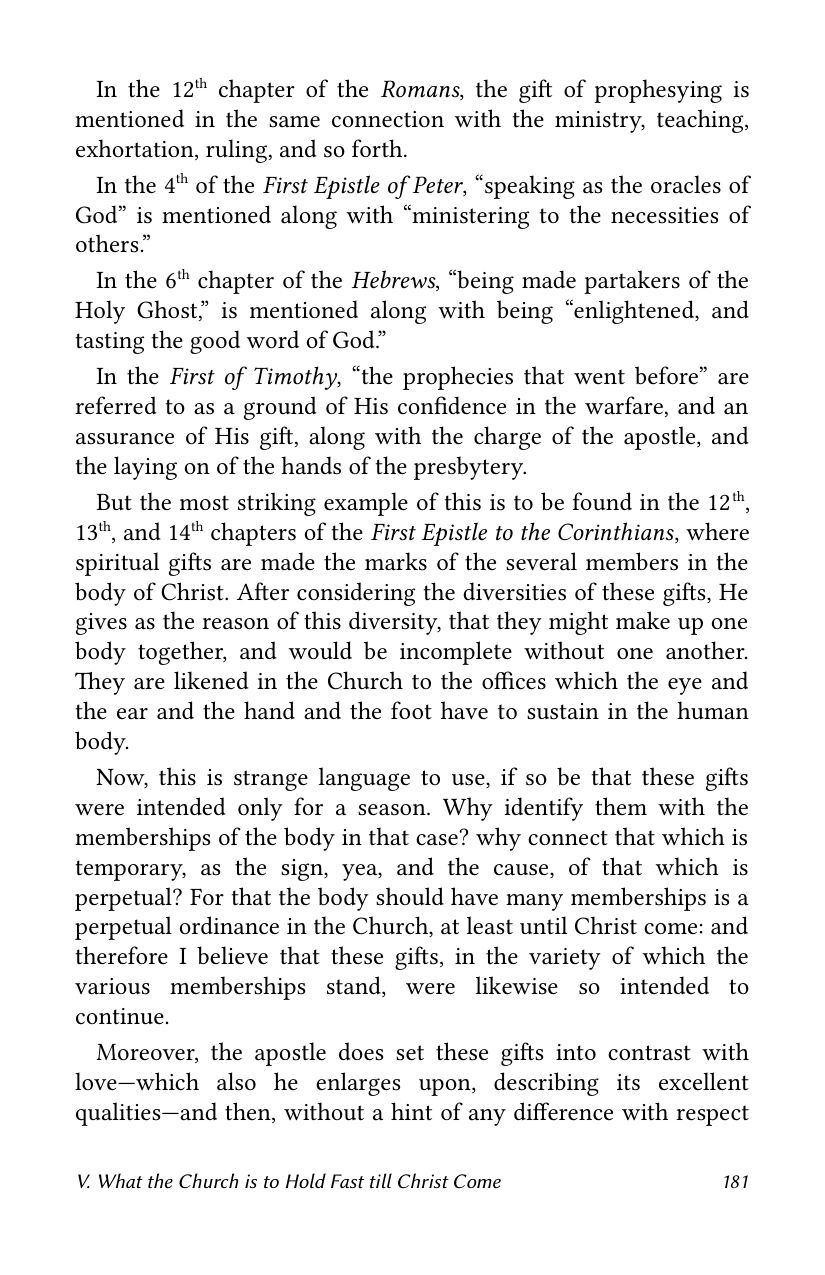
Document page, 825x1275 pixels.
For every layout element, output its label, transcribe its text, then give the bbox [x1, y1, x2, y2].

text In the 12th chapter of the Romans, the gift of prophesying is mentioned in the same connection with the ministry, teaching, exhortation, ruling, and so forth. [75, 75, 750, 163]
text In the 6th chapter of the Hebrews, “being made partakers of the Holy Ghost,” is mentioned along with being “enlightened, and tasting the good word of God.” [75, 266, 750, 355]
text But the most striking example of this is to be found in the 12th, 13th, and 14th chapters of the First Epistle to the Corinthians, where spiritual gifts are made the marks of the several members in the body of Christ. After considering the diversities of these gifts, He gives as the reason of this diversity, that they might make up one body together, and would be incomplete without one another. They are likened in the Church to the offices which the eye and the ear and the hand and the foot have to sustain in the human body. [75, 488, 750, 756]
text In the 4th of the First Epistle of Peter, “speaking as the oracles of God” is mentioned along with “ministering to the necessities of others.” [75, 171, 750, 259]
text Moreover, the apostle does set these gifts into contrast with love—which also he enlarges upon, describing its excellent qualities—and then, without a hint of any difference with respect [75, 1038, 750, 1126]
text In the First of Timothy, “the prophecies that went before” are referred to as a ground of His confidence in the warfare, and an assurance of His gift, along with the charge of the apostle, and the laying on of the hands of the presbytery. [75, 362, 750, 480]
text Now, this is strange language to use, if so be that these gifts were intended only for a season. Why identify them with the memberships of the body in that case? why connect that which is temporary, as the sign, yea, and the cause, of that which is perpetual? For that the body should have many memberships is a perpetual ordinance in the Church, at least until Christ come: and therefore I believe that these gifts, in the variety of which the various memberships stand, were likewise so intended to continue. [75, 763, 750, 1031]
